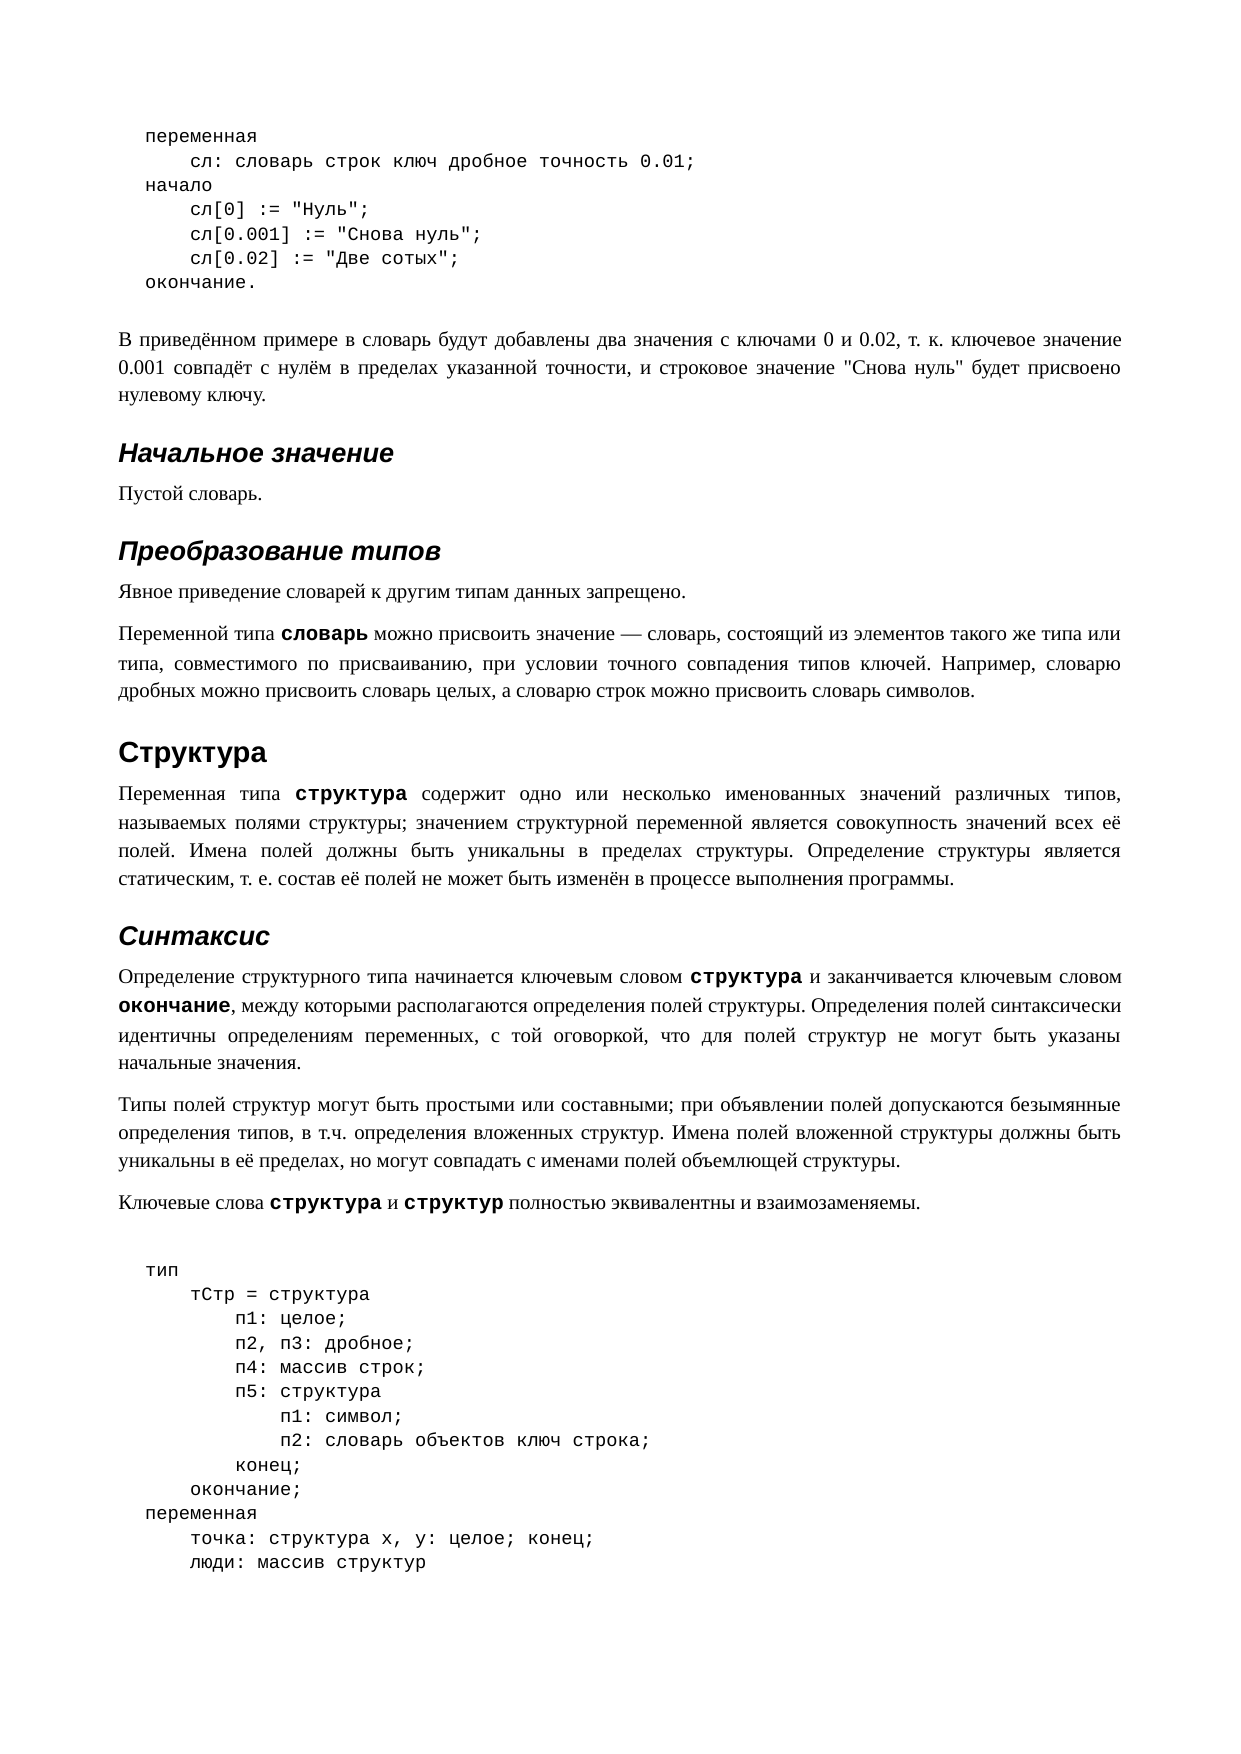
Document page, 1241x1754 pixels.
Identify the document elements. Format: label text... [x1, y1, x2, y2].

text тип тСтр = структура п1: целое; п2, п3: дробное; п4: массив строк; п5: структура п1: символ; п2: словарь объектов ключ строка; конец; окончание; переменная точка: структура х, у: целое; конец; люди: массив структур [136, 1252, 1104, 1583]
text Явное приведение словарей к другим типам данных запрещено. [118, 579, 1122, 603]
text В приведённом примере в словарь будут добавлены два значения с ключами 0 и 0.02, т. к. ключевое значение 0.001 совпадёт с нулём в пределах указанной точности, и строковое значение "Снова нуль" будет присвоено нулевому ключу. [118, 327, 1122, 406]
text Переменная типа структура содержит одно или несколько именованных значений различных типов, называемых полями структуры; значением структурной переменной является совокупность значений всех её полей. Имена полей должны быть уникальны в пределах структуры. Определение структуры является статическим, т. е. состав её полей не может быть изменён в процессе выполнения программы. [118, 781, 1122, 889]
subtitle Структура [118, 735, 1122, 768]
text Ключевые слова структура и структур полностью эквивалентны и взаимозаменяемы. [118, 1190, 1122, 1215]
subtitle Начальное значение [118, 437, 1122, 468]
text Типы полей структур могут быть простыми или составными; при объявлении полей допускаются безымянные определения типов, в т.ч. определения вложенных структур. Имена полей вложенной структуры должны быть уникальны в её пределах, но могут совпадать с именами полей объемлющей структуры. [118, 1092, 1122, 1172]
text Пустой словарь. [118, 481, 1122, 505]
subtitle Синтаксис [118, 920, 1122, 951]
subtitle Преобразование типов [118, 535, 1122, 567]
text переменная сл: словарь строк ключ дробное точность 0.01; начало сл[0] := "Нуль"; сл[0.001] := "Снова нуль"; сл[0.02] := "Две сотых"; окончание. [136, 118, 1104, 303]
text Переменной типа словарь можно присвоить значение — словарь, состоящий из элементов такого же типа или типа, совместимого по присваиванию, при условии точного совпадения типов ключей. Например, словарю дробных можно присвоить словарь целых, а словарю строк можно присвоить словарь символов. [118, 621, 1122, 702]
text Определение структурного типа начинается ключевым словом структура и заканчивается ключевым словом окончание, между которыми располагаются определения полей структуры. Определения полей синтаксически идентичны определениям переменных, с той оговоркой, что для полей структур не могут быть указаны начальные значения. [118, 964, 1122, 1074]
